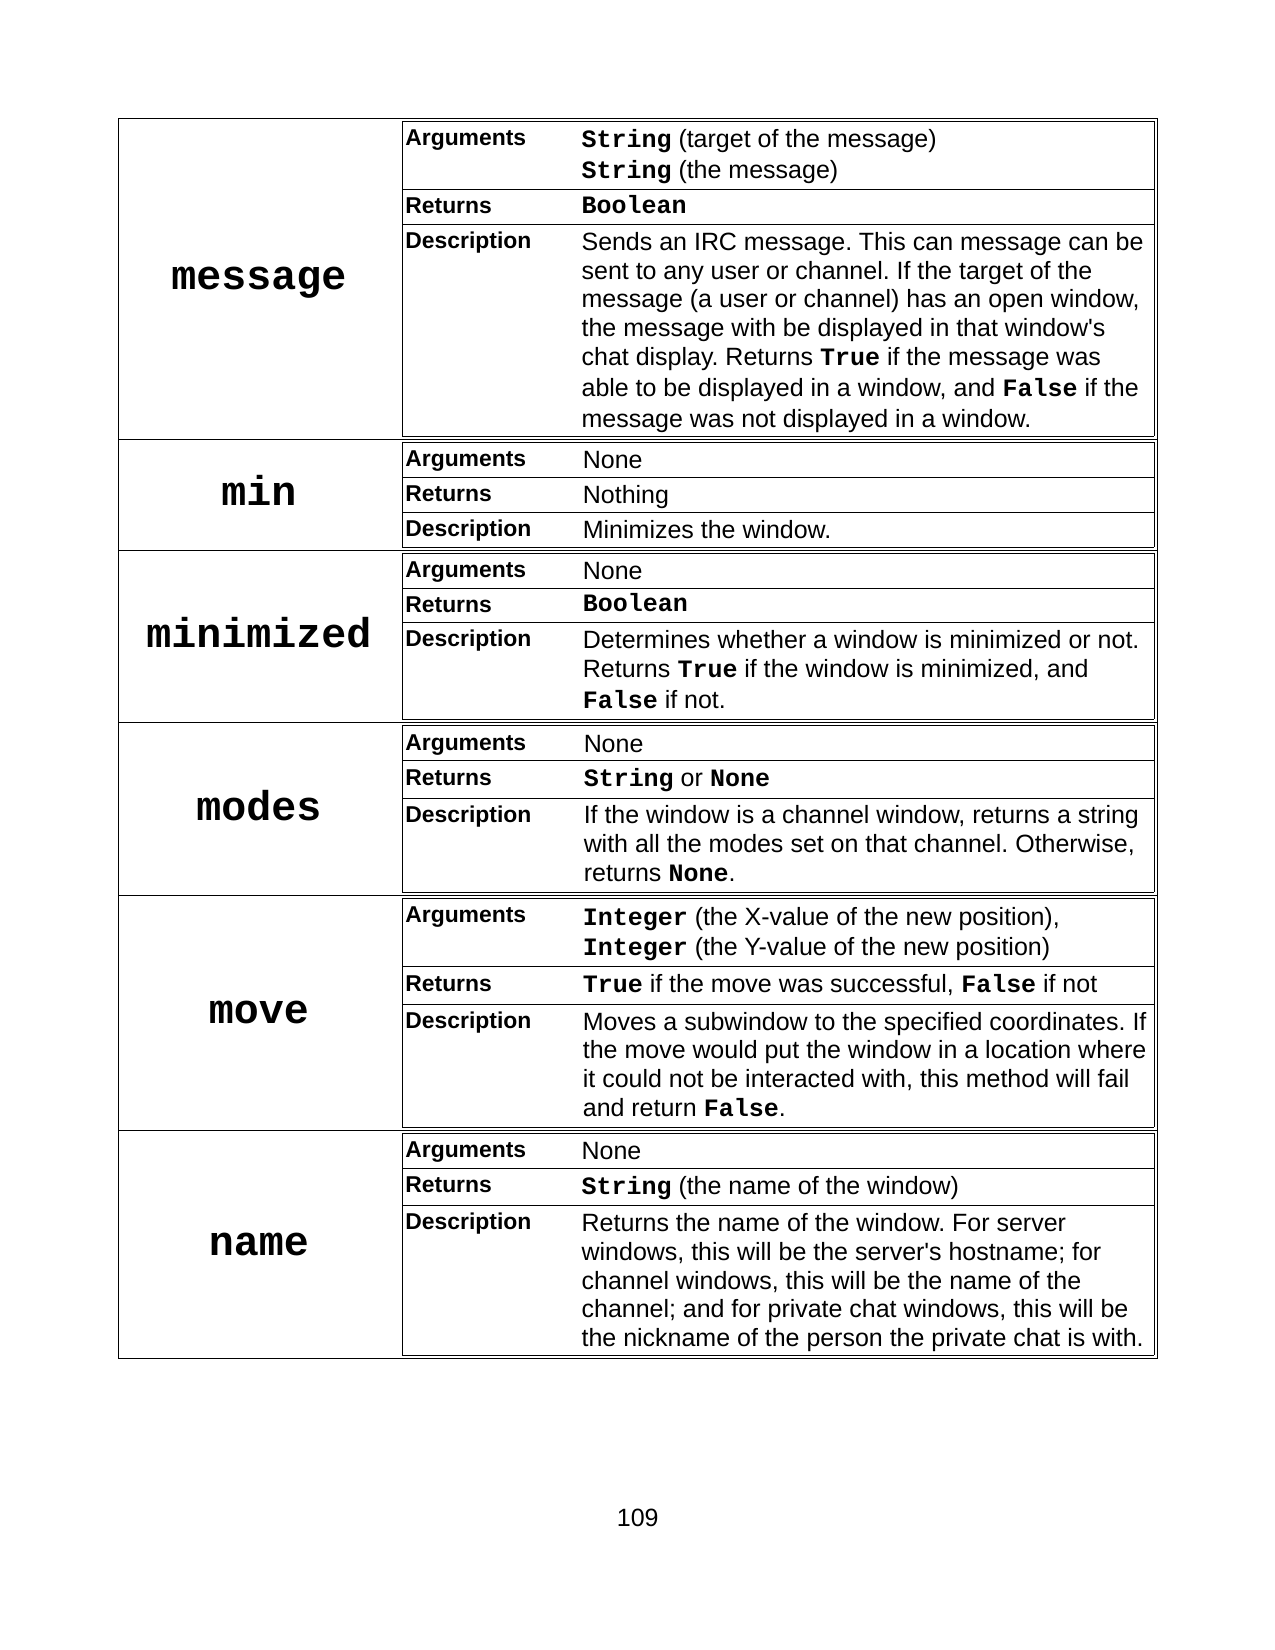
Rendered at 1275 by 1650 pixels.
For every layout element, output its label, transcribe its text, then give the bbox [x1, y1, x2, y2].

table_cell [399, 1131, 1157, 1358]
table_header Arguments [403, 1134, 578, 1168]
table_cell [399, 723, 1157, 895]
table_cell Nothing [580, 478, 1154, 512]
table_cell minimized [119, 551, 399, 722]
table_cell min [119, 440, 399, 550]
table_cell Description [403, 1206, 578, 1355]
table_cell Returns [403, 1169, 578, 1205]
table_header None [581, 726, 1154, 760]
table_cell Sends an IRC message. This can message can be sent to any user or channel. If the target of the message (a user or channel) has an open window, the message with be displayed in that window's chat display. Returns True if the message was able to be displayed in a window, and False if the message was not displayed in a window. [578, 225, 1154, 436]
table_cell [399, 440, 1157, 550]
table_cell Boolean [578, 190, 1154, 224]
table_cell message [119, 119, 399, 439]
table_cell Description [403, 799, 581, 892]
table_cell Moves a subwindow to the specified coordinates. If the move would put the window in a location where it could not be interacted with, this method will fail and return False. [580, 1005, 1154, 1127]
table_cell Description [403, 1005, 580, 1127]
table_cell If the window is a channel window, returns a string with all the modes set on that channel. Otherwise, returns None. [581, 799, 1154, 892]
table_cell move [119, 896, 399, 1130]
table_header Arguments [403, 554, 580, 588]
table_cell Returns [403, 478, 580, 512]
table_cell String or None [581, 761, 1154, 797]
table_cell Determines whether a window is minimized or not. Returns True if the window is minimized, and False if not. [580, 623, 1154, 719]
table_cell Minimizes the window. [580, 513, 1154, 547]
table_header Arguments [403, 726, 581, 760]
table_cell Boolean [580, 589, 1154, 622]
table_cell Returns [403, 761, 581, 797]
table_cell String (the name of the window) [578, 1169, 1154, 1205]
table_cell name [119, 1131, 399, 1358]
table_cell Description [403, 225, 578, 436]
table_cell Returns [403, 967, 580, 1003]
table_header Arguments [403, 443, 580, 477]
table_cell modes [119, 723, 399, 895]
table_header None [578, 1134, 1154, 1168]
table_cell [399, 119, 1157, 439]
table_cell True if the move was successful, False if not [580, 967, 1154, 1003]
table_header String (target of the message) String (the message) [578, 122, 1154, 189]
table_cell [399, 551, 1157, 722]
table_cell [399, 896, 1157, 1130]
table_cell Returns the name of the window. For server windows, this will be the server's hostname; for channel windows, this will be the name of the channel; and for private chat windows, this will be the nickname of the person the private chat is with. [578, 1206, 1154, 1355]
table_cell Description [403, 623, 580, 719]
table_cell Description [403, 513, 580, 547]
table_cell Returns [403, 589, 580, 622]
table_header Arguments [403, 122, 578, 189]
table_cell Returns [403, 190, 578, 224]
table_header None [580, 554, 1154, 588]
table_header Arguments [403, 899, 580, 966]
table_header None [580, 443, 1154, 477]
table_header Integer (the X-value of the new position), Integer (the Y-value of the new position) [580, 899, 1154, 966]
